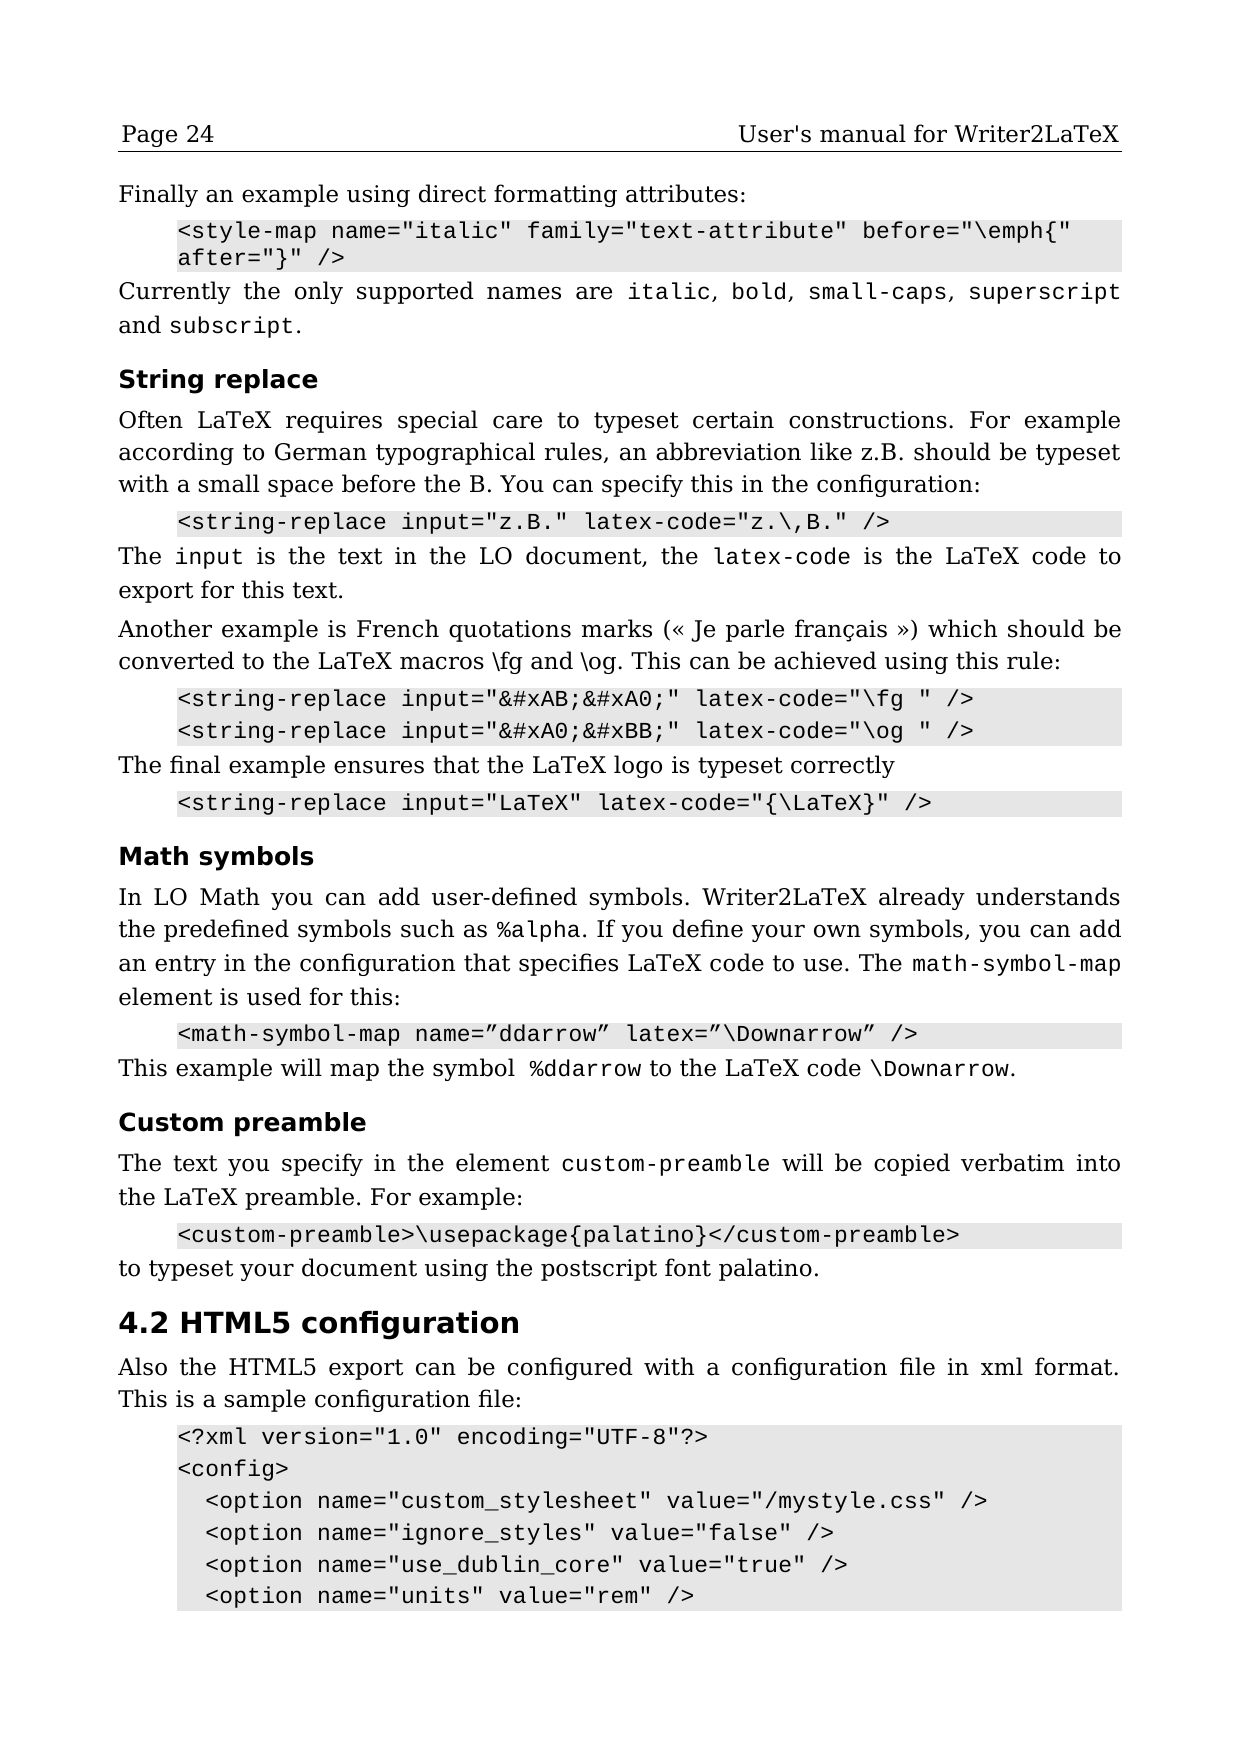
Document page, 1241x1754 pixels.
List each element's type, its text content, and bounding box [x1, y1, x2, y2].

text <config> [177, 1457, 1122, 1483]
text <string-replace input="&#xAB;&#xA0;" latex-code="\fg " /> [177, 688, 1122, 714]
text Also the HTML5 export can be configured with a configuration file in xml format. This is a sample configuration file: [118, 1353, 1122, 1413]
text Currently the only supported names are italic, bold, small-caps, superscript and subscript. [118, 278, 1122, 340]
text <option name="use_dublin_core" value="true" /> [177, 1553, 1122, 1579]
text Finally an example using direct formatting attributes: [118, 181, 1122, 207]
text <string-replace input="LaTeX" latex-code="{\LaTeX}" /> [177, 791, 1122, 817]
text The final example ensures that the LaTeX logo is typeset correctly [118, 752, 1122, 778]
subtitle String replace [118, 365, 1122, 394]
text The text you specify in the element custom-preamble will be copied verbatim into the LaTeX preamble. For example: [118, 1150, 1122, 1211]
text In LO Math you can add user-defined symbols. Writer2LaTeX already understands the predefined symbols such as %alpha. If you define your own symbols, you can add an entry in the configuration that specifies LaTeX code to use. The math-symbol-map element is used for this: [118, 883, 1122, 1010]
text <style-map name="italic" family="text-attribute" before="\emph{" after="}" /> [177, 220, 1122, 272]
subtitle HTML5 configuration [118, 1307, 1122, 1341]
text to typeset your document using the postscript font palatino. [118, 1255, 1122, 1282]
text <option name="ignore_styles" value="false" /> [177, 1521, 1122, 1547]
subtitle Math symbols [118, 842, 1122, 871]
text <option name="custom_stylesheet" value="/mystyle.css" /> [177, 1489, 1122, 1515]
text Another example is French quotations marks (« Je parle français ») which should be converted to the LaTeX macros \fg and \og. This can be achieved using this rule: [118, 616, 1122, 675]
text The input is the text in the LO document, the latex-code is the LaTeX code to export for this text. [118, 543, 1122, 603]
subtitle Custom preamble [118, 1108, 1122, 1137]
text Often LaTeX requires special care to typeset certain constructions. For example according to German typographical rules, an abbreviation like z.B. should be typeset with a small space before the B. You can specify this in the configuration: [118, 407, 1122, 498]
text <string-replace input="z.B." latex-code="z.\,B." /> [177, 511, 1122, 537]
text <option name="units" value="rem" /> [177, 1585, 1122, 1611]
text <?xml version="1.0" encoding="UTF-8"?> [177, 1425, 1122, 1451]
text <string-replace input="&#xA0;&#xBB;" latex-code="\og " /> [177, 719, 1122, 746]
text This example will map the symbol %ddarrow to the LaTeX code \Downarrow. [118, 1055, 1122, 1083]
text <custom-preamble>\usepackage{palatino}</custom-preamble> [177, 1223, 1122, 1249]
text <math-symbol-map name=”ddarrow” latex=”\Downarrow” /> [177, 1023, 1122, 1049]
